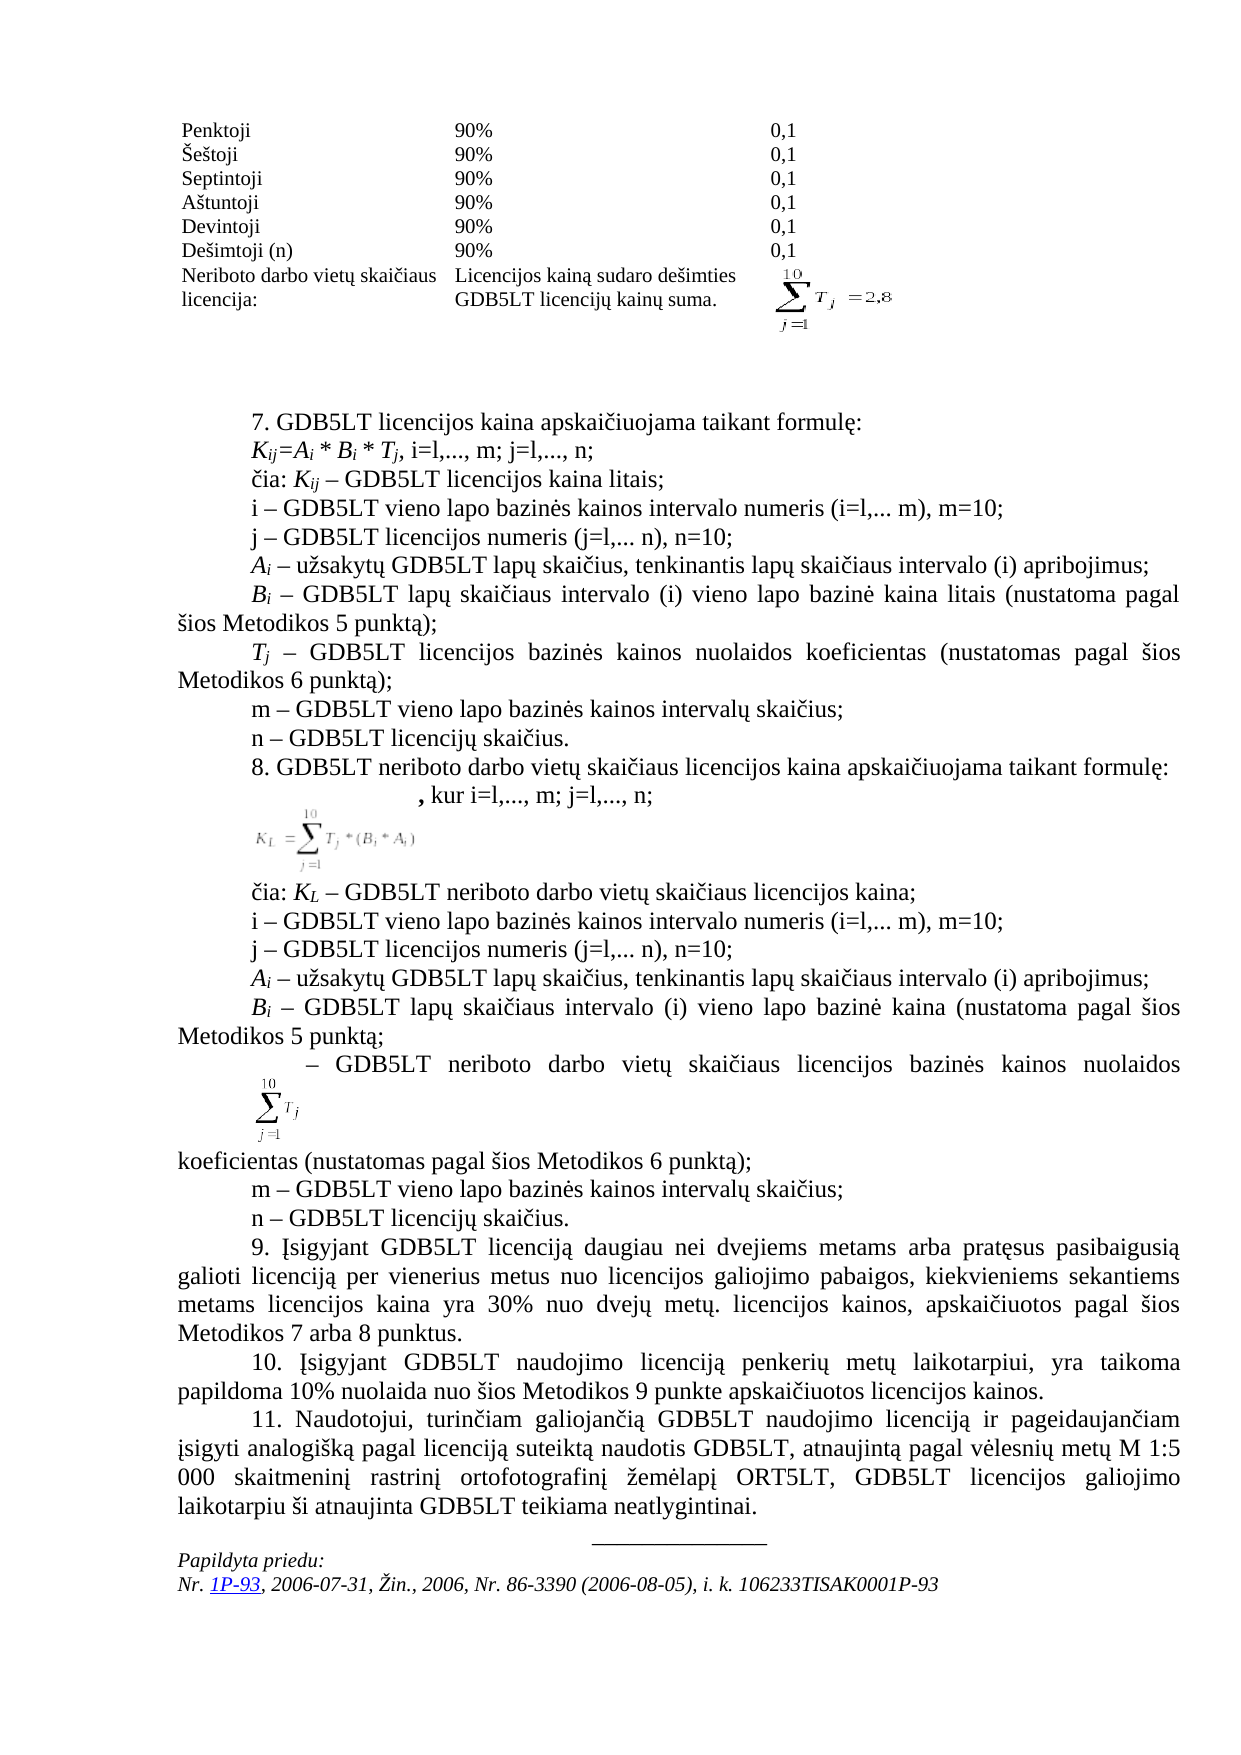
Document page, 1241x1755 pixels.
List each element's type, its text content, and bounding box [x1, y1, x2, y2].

table_cell 90% [450, 190, 766, 214]
table_cell Aštuntoji [177, 190, 450, 214]
text Bi – GDB5LT lapų skaičiaus intervalo (i) vieno lapo bazinė kaina (nustatoma pagal šios Metodikos 5 punktą; [177, 992, 1181, 1049]
table_cell Neriboto darbo vietų skaičiaus licencija: [177, 263, 450, 378]
table_cell 0,1 [766, 239, 1181, 262]
table_cell 90% [450, 142, 766, 166]
text i – GDB5LT vieno lapo bazinės kainos intervalo numeris (i=l,... m), m=10; [177, 493, 1181, 522]
text ______________ [177, 1519, 1181, 1548]
table_cell Licencijos kainą sudaro dešimties GDB5LT licencijų kainų suma. [450, 263, 766, 378]
table_cell 90% [450, 166, 766, 190]
table_cell 0,1 [766, 190, 1181, 214]
text 8. GDB5LT neriboto darbo vietų skaičiaus licencijos kaina apskaičiuojama taikant formulę: [177, 752, 1181, 781]
text m – GDB5LT vieno lapo bazinės kainos intervalų skaičius; [177, 694, 1181, 723]
text , kur i=l,..., m; j=l,..., n; [177, 781, 1181, 877]
table_cell Šeštoji [177, 142, 450, 166]
table_cell Dešimtoji (n) [177, 239, 450, 262]
text 9. Įsigyjant GDB5LT licenciją daugiau nei dvejiems metams arba pratęsus pasibaigusią galioti licenciją per vienerius metus nuo licencijos galiojimo pabaigos, kiekvieniems sekantiems metams licencijos kaina yra 30% nuo dvejų metų. licencijos kainos, apskaičiuotos pagal šios Metodikos 7 arba 8 punktus. [177, 1232, 1181, 1347]
text j – GDB5LT licencijos numeris (j=l,... n), n=10; [177, 522, 1181, 551]
text Nr. 1P-93, 2006-07-31, Žin., 2006, Nr. 86-3390 (2006-08-05), i. k. 106233TISAK0001P-93 [177, 1572, 1181, 1596]
text Papildyta priedu: [177, 1548, 1181, 1572]
text Kij=Ai * Bi * Tj, i=l,..., m; j=l,..., n; [177, 436, 1181, 464]
table_cell 0,1 [766, 118, 1181, 142]
text 10. Įsigyjant GDB5LT naudojimo licenciją penkerių metų laikotarpiui, yra taikoma papildoma 10% nuolaida nuo šios Metodikos 9 punkte apskaičiuotos licencijos kainos. [177, 1347, 1181, 1404]
table_cell 0,1 [766, 166, 1181, 190]
table_cell 90% [450, 118, 766, 142]
text čia: Kij – GDB5LT licencijos kaina litais; [177, 464, 1181, 493]
text n – GDB5LT licencijų skaičius. [177, 723, 1181, 752]
text j – GDB5LT licencijos numeris (j=l,... n), n=10; [177, 934, 1181, 963]
text m – GDB5LT vieno lapo bazinės kainos intervalų skaičius; [177, 1174, 1181, 1203]
text Ai – užsakytų GDB5LT lapų skaičius, tenkinantis lapų skaičiaus intervalo (i) apribojimus; [177, 963, 1181, 992]
table_cell Septintoji [177, 166, 450, 190]
table_cell Devintoji [177, 214, 450, 238]
text n – GDB5LT licencijų skaičius. [177, 1203, 1181, 1232]
text Tj – GDB5LT licencijos bazinės kainos nuolaidos koeficientas (nustatomas pagal šios Metodikos 6 punktą); [177, 637, 1181, 694]
text i – GDB5LT vieno lapo bazinės kainos intervalo numeris (i=l,... m), m=10; [177, 906, 1181, 934]
text – GDB5LT neriboto darbo vietų skaičiaus licencijos bazinės kainos nuolaidos koeficientas (nustatomas pagal šios Metodikos 6 punktą); [177, 1049, 1181, 1174]
text čia: KL – GDB5LT neriboto darbo vietų skaičiaus licencijos kaina; [177, 877, 1181, 906]
text Ai – užsakytų GDB5LT lapų skaičius, tenkinantis lapų skaičiaus intervalo (i) apribojimus; [177, 551, 1181, 579]
table_cell 90% [450, 214, 766, 238]
text Bi – GDB5LT lapų skaičiaus intervalo (i) vieno lapo bazinė kaina litais (nustatoma pagal šios Metodikos 5 punktą); [177, 579, 1181, 637]
table_cell Penktoji [177, 118, 450, 142]
text 7. GDB5LT licencijos kaina apskaičiuojama taikant formulę: [177, 407, 1181, 436]
text 11. Naudotojui, turinčiam galiojančią GDB5LT naudojimo licenciją ir pageidaujančiam įsigyti analogišką pagal licenciją suteiktą naudotis GDB5LT, atnaujintą pagal vėlesnių metų M 1:5 000 skaitmeninį rastrinį ortofotografinį žemėlapį ORT5LT, GDB5LT licencijos galiojimo laikotarpiu ši atnaujinta GDB5LT teikiama neatlygintinai. [177, 1404, 1181, 1519]
table_cell 0,1 [766, 142, 1181, 166]
table_cell 90% [450, 239, 766, 262]
table_cell 0,1 [766, 214, 1181, 238]
table_cell [766, 263, 1181, 378]
